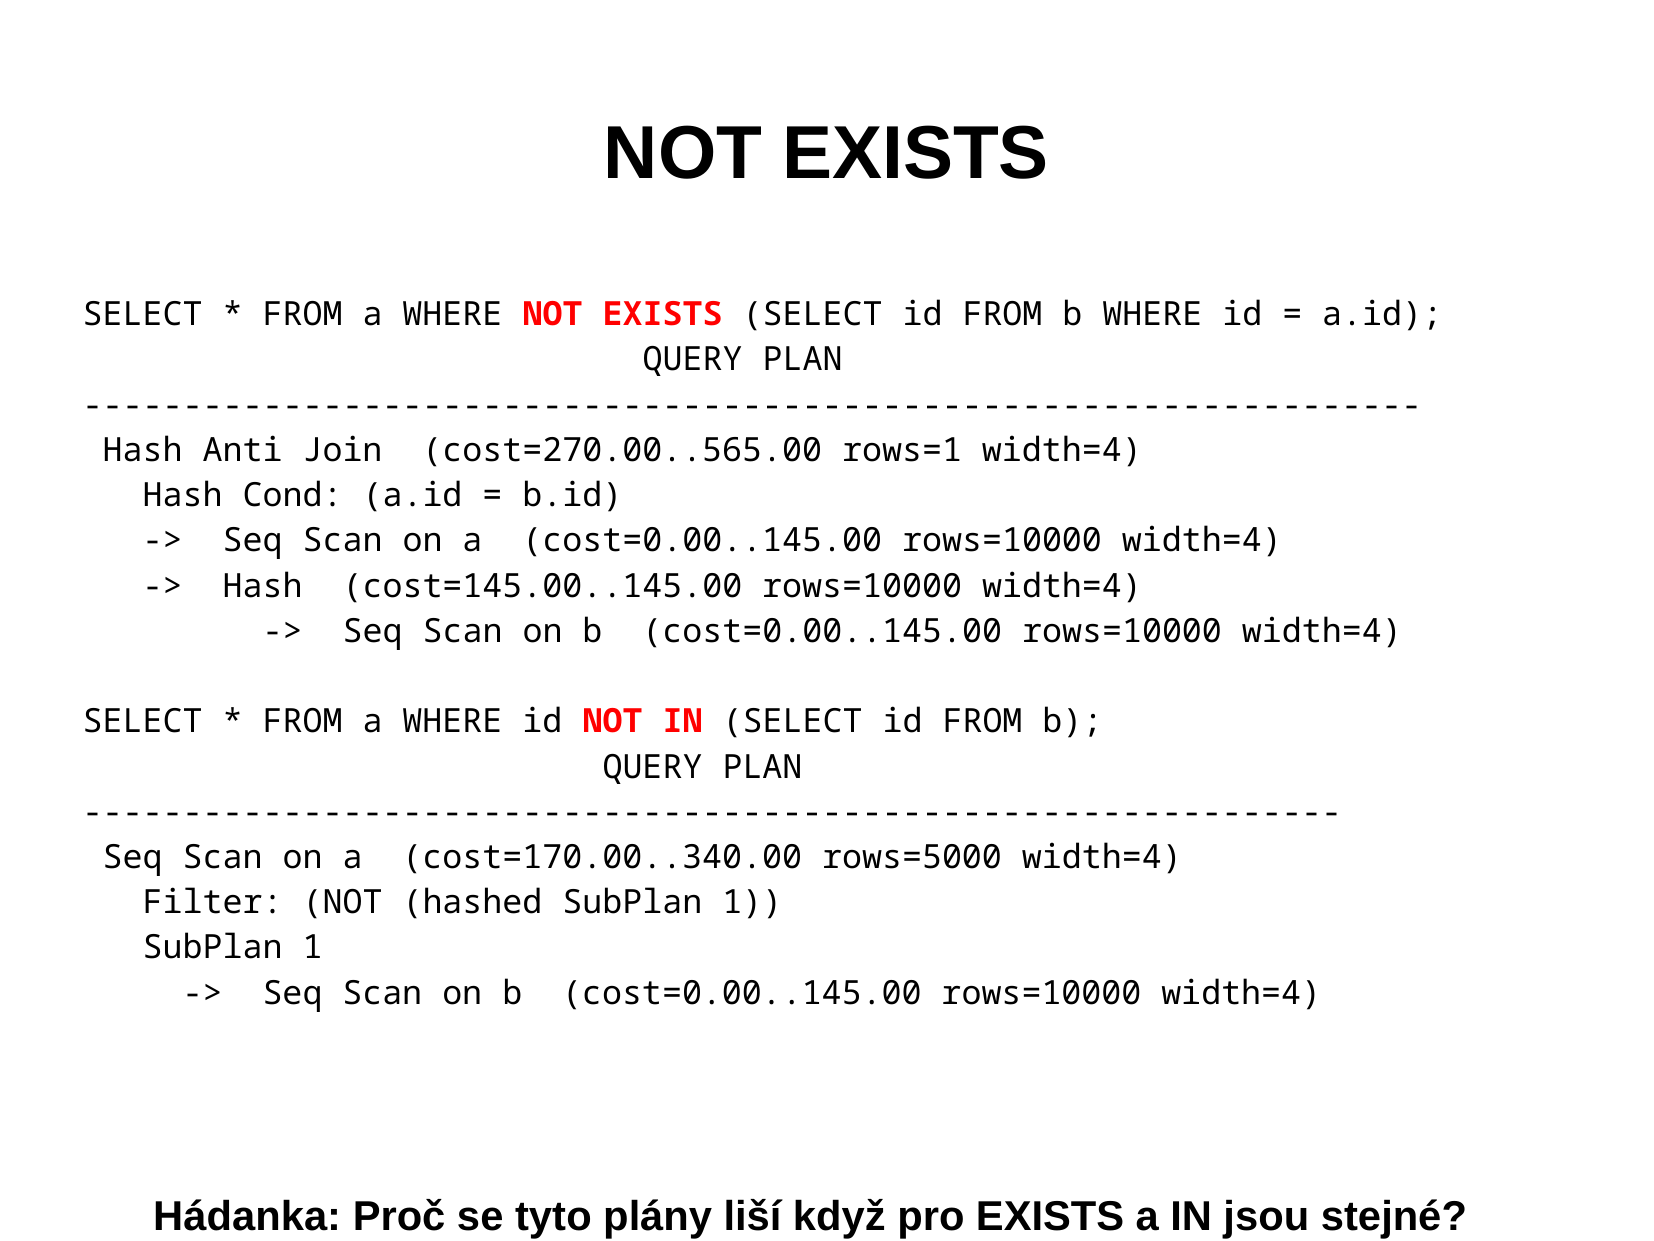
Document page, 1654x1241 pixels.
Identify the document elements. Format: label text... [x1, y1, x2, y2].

title NOT EXISTS [82, 49, 1571, 257]
list SELECT * FROM a WHERE NOT EXISTS (SELECT id FROM b WHERE id = a.id); QUERY PLAN ------------------------------------------------------------------- Hash Anti Join (cost=270.00..565.00 rows=1 width=4) Hash Cond: (a.id = b.id) -> Seq Scan on a (cost=0.00..145.00 rows=10000 width=4) -> Hash (cost=145.00..145.00 rows=10000 width=4) -> Seq Scan on b (cost=0.00..145.00 rows=10000 width=4) SELECT * FROM a WHERE id NOT IN (SELECT id FROM b); QUERY PLAN --------------------------------------------------------------- Seq Scan on a (cost=170.00..340.00 rows=5000 width=4) Filter: (NOT (hashed SubPlan 1)) SubPlan 1 -> Seq Scan on b (cost=0.00..145.00 rows=10000 width=4) Hádanka: Proč se tyto plány liší když pro EXISTS a IN jsou stejné? [82, 290, 1538, 1171]
